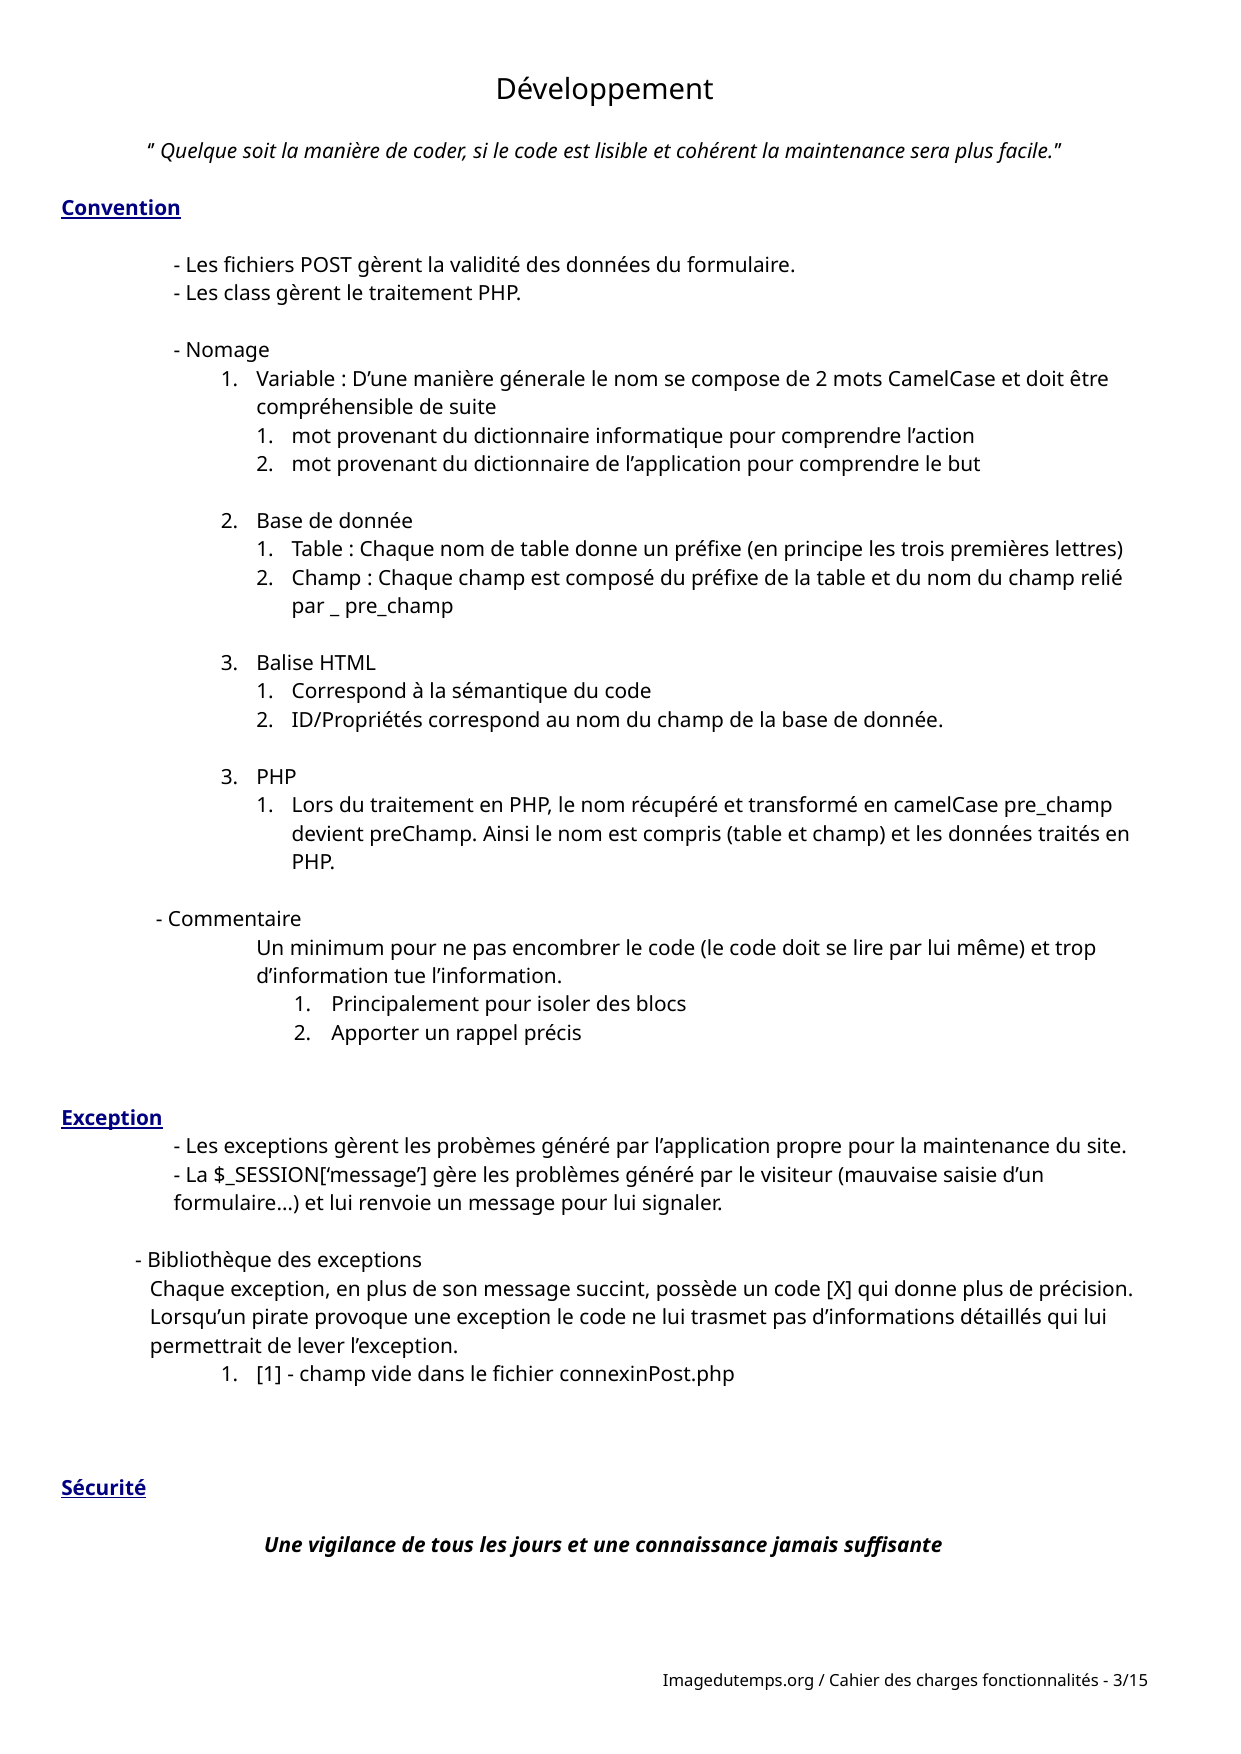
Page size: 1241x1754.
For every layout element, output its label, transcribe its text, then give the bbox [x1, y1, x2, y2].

text Convention [61, 193, 1148, 222]
list Champ : Chaque champ est composé du préfixe de la table et du nom du champ relié par _ pre_champ [256, 563, 1148, 648]
text - Les exceptions gèrent les probèmes généré par l’application propre pour la maintenance du site. [173, 1132, 1148, 1160]
text - Commentaire [156, 904, 1148, 933]
list ID/Propriétés correspond au nom du champ de la base de donnée. [256, 705, 1148, 762]
text - La $_SESSION[‘message’] gère les problèmes généré par le visiteur (mauvaise saisie d’un formulaire…) et lui renvoie un message pour lui signaler. [173, 1160, 1148, 1217]
list Principalement pour isoler des blocs [293, 989, 1148, 1018]
list Correspond à la sémantique du code [256, 677, 1148, 705]
list Apporter un rappel précis [293, 1018, 1148, 1046]
list Table : Chaque nom de table donne un préfixe (en principe les trois premières lettres) [256, 534, 1148, 563]
text ‘’ Quelque soit la manière de coder, si le code est lisible et cohérent la maintenance sera plus facile.’’ [61, 136, 1148, 165]
list PHP [221, 762, 1148, 790]
text Une vigilance de tous les jours et une connaissance jamais suffisante [61, 1530, 1148, 1558]
list Balise HTML [221, 648, 1148, 677]
list mot provenant du dictionnaire informatique pour comprendre l’action [256, 421, 1148, 449]
text - Les class gèrent le traitement PHP. [120, 278, 1148, 307]
list Variable : D’une manière génerale le nom se compose de 2 mots CamelCase et doit être compréhensible de suite [221, 364, 1148, 421]
list Un minimum pour ne pas encombrer le code (le code doit se lire par lui même) et trop d’information tue l’information. [221, 933, 1148, 989]
list Lors du traitement en PHP, le nom récupéré et transformé en camelCase pre_champ devient preChamp. Ainsi le nom est compris (table et champ) et les données traités en PHP. [256, 790, 1148, 876]
text Sécurité [61, 1473, 1148, 1501]
text Chaque exception, en plus de son message succint, possède un code [X] qui donne plus de précision. Lorsqu’un pirate provoque une exception le code ne lui trasmet pas d’informations détaillés qui lui permettrait de lever l’exception. [149, 1274, 1148, 1359]
list Base de donnée [221, 506, 1148, 534]
list mot provenant du dictionnaire de l’application pour comprendre le but [256, 449, 1148, 506]
list [1] - champ vide dans le fichier connexinPost.php [221, 1359, 1148, 1388]
text Développement [61, 68, 1148, 108]
text - Nomage [120, 335, 1148, 364]
text - Les fichiers POST gèrent la validité des données du formulaire. [120, 250, 1148, 278]
text Exception [61, 1103, 1148, 1132]
text - Bibliothèque des exceptions [61, 1245, 1148, 1274]
